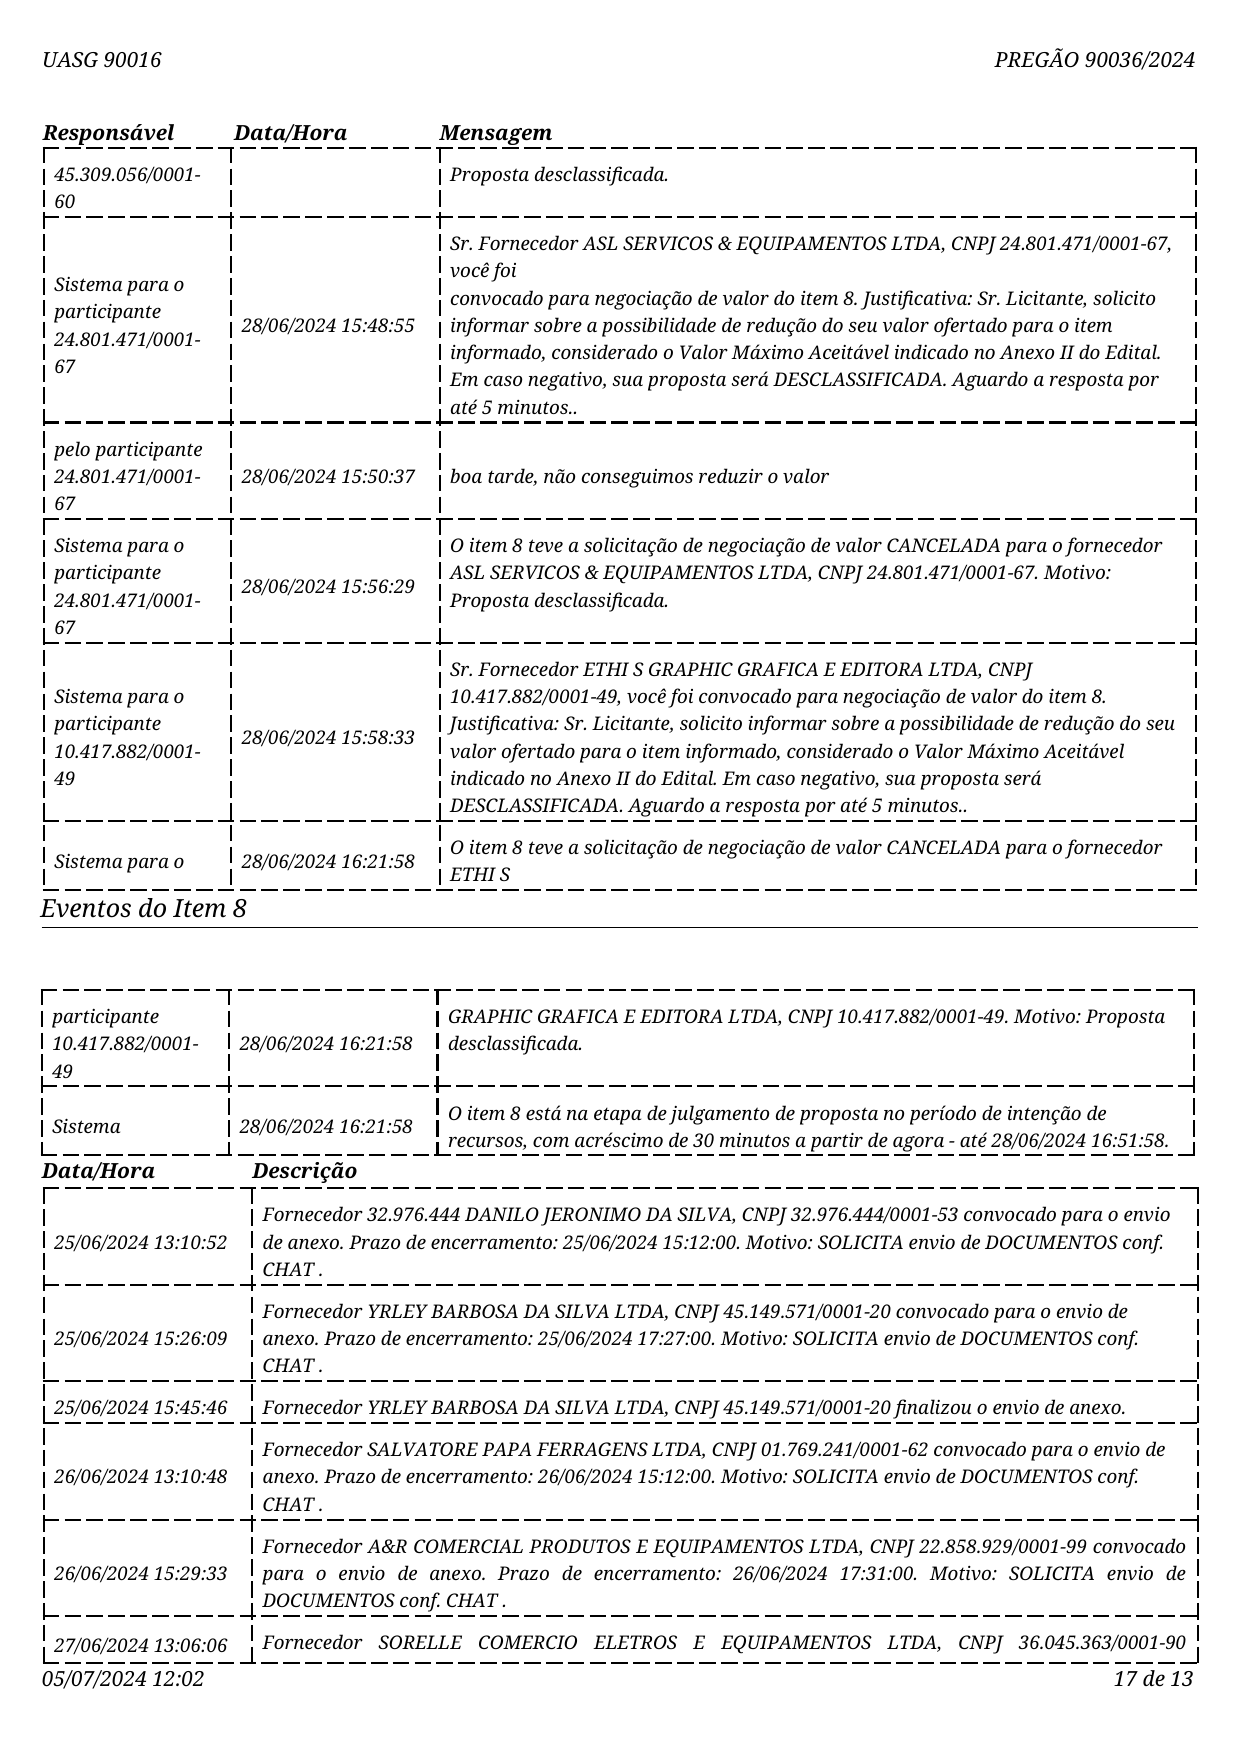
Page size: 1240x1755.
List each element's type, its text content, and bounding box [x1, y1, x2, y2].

table_cell 27/06/2024 13:06:06 [44, 1615, 252, 1662]
table_cell 28/06/2024 16:21:58 [231, 820, 439, 889]
table_cell 28/06/2024 15:58:33 [231, 642, 439, 820]
table_cell O item 8 teve a solicitação de negociação de valor CANCELADA para o fornecedor ASL SERVICOS & EQUIPAMENTOS LTDA, CNPJ 24.801.471/0001-67. Motivo: Proposta desclassificada. [440, 518, 1196, 642]
table_cell [231, 147, 439, 216]
table_cell Fornecedor SALVATORE PAPA FERRAGENS LTDA, CNPJ 01.769.241/0001-62 convocado para o envio de anexo. Prazo de encerramento: 26/06/2024 15:12:00. Motivo: SOLICITA envio de DOCUMENTOS conf. CHAT . [252, 1422, 1198, 1518]
table_cell 28/06/2024 16:21:58 [229, 1085, 437, 1154]
table_cell Fornecedor A&R COMERCIAL PRODUTOS E EQUIPAMENTOS LTDA, CNPJ 22.858.929/0001-99 convocado para o envio de anexo. Prazo de encerramento: 26/06/2024 17:31:00. Motivo: SOLICITA envio de DOCUMENTOS conf. CHAT . [252, 1519, 1198, 1615]
table_cell pelo participante 24.801.471/0001-67 [44, 421, 231, 518]
table_header participante 10.417.882/0001-49 [42, 989, 229, 1085]
table_cell 26/06/2024 13:10:48 [44, 1422, 252, 1518]
table_cell Fornecedor SORELLE COMERCIO ELETROS E EQUIPAMENTOS LTDA, CNPJ 36.045.363/0001-90 [252, 1615, 1198, 1662]
table_cell 28/06/2024 15:56:29 [231, 518, 439, 642]
table_cell 28/06/2024 15:50:37 [231, 421, 439, 518]
table_cell O item 8 teve a solicitação de negociação de valor CANCELADA para o fornecedor ETHI S [440, 820, 1196, 889]
table_cell Sistema para o [44, 820, 231, 889]
table_header 28/06/2024 16:21:58 [229, 989, 437, 1085]
table_cell Sistema para o participante 10.417.882/0001-49 [44, 642, 231, 820]
table_cell Sr. Fornecedor ETHI S GRAPHIC GRAFICA E EDITORA LTDA, CNPJ 10.417.882/0001-49, você foi convocado para negociação de valor do item 8. Justificativa: Sr. Licitante, solicito informar sobre a possibilidade de redução do seu valor ofertado para o item informado, considerado o Valor Máximo Aceitável indicado no Anexo II do Edital. Em caso negativo, sua proposta será DESCLASSIFICADA. Aguardo a resposta por até 5 minutos.. [440, 642, 1196, 820]
table_cell Sistema para o participante 24.801.471/0001-67 [44, 518, 231, 642]
table_cell 26/06/2024 15:29:33 [44, 1519, 252, 1615]
table_cell Sistema para o participante 24.801.471/0001-67 [44, 216, 231, 421]
table_cell 25/06/2024 15:26:09 [44, 1284, 252, 1380]
table_cell 28/06/2024 15:48:55 [231, 216, 439, 421]
table_cell O item 8 está na etapa de julgamento de proposta no período de intenção de recursos, com acréscimo de 30 minutos a partir de agora - até 28/06/2024 16:51:58. [438, 1085, 1194, 1154]
table_cell Fornecedor YRLEY BARBOSA DA SILVA LTDA, CNPJ 45.149.571/0001-20 finalizou o envio de anexo. [252, 1380, 1198, 1422]
table_header Fornecedor 32.976.444 DANILO JERONIMO DA SILVA, CNPJ 32.976.444/0001-53 convocado para o envio de anexo. Prazo de encerramento: 25/06/2024 15:12:00. Motivo: SOLICITA envio de DOCUMENTOS conf. CHAT . [252, 1187, 1198, 1284]
table_header 25/06/2024 13:10:52 [44, 1187, 252, 1284]
table_cell Sr. Fornecedor ASL SERVICOS & EQUIPAMENTOS LTDA, CNPJ 24.801.471/0001-67, você foi convocado para negociação de valor do item 8. Justificativa: Sr. Licitante, solicito informar sobre a possibilidade de redução do seu valor ofertado para o item informado, considerado o Valor Máximo Aceitável indicado no Anexo II do Edital. Em caso negativo, sua proposta será DESCLASSIFICADA. Aguardo a resposta por até 5 minutos.. [440, 216, 1196, 421]
text Eventos do Item 8 [40, 891, 1196, 925]
table_header GRAPHIC GRAFICA E EDITORA LTDA, CNPJ 10.417.882/0001-49. Motivo: Proposta desclassificada. [438, 989, 1194, 1085]
table_cell Fornecedor YRLEY BARBOSA DA SILVA LTDA, CNPJ 45.149.571/0001-20 convocado para o envio de anexo. Prazo de encerramento: 25/06/2024 17:27:00. Motivo: SOLICITA envio de DOCUMENTOS conf. CHAT . [252, 1284, 1198, 1380]
table_cell 45.309.056/0001-60 [44, 147, 231, 216]
table_cell boa tarde, não conseguimos reduzir o valor [440, 421, 1196, 518]
table_cell 25/06/2024 15:45:46 [44, 1380, 252, 1422]
table_cell Sistema [42, 1085, 229, 1154]
text Data/Hora Descrição [42, 1156, 1196, 1185]
table_cell Proposta desclassificada. [440, 147, 1196, 216]
